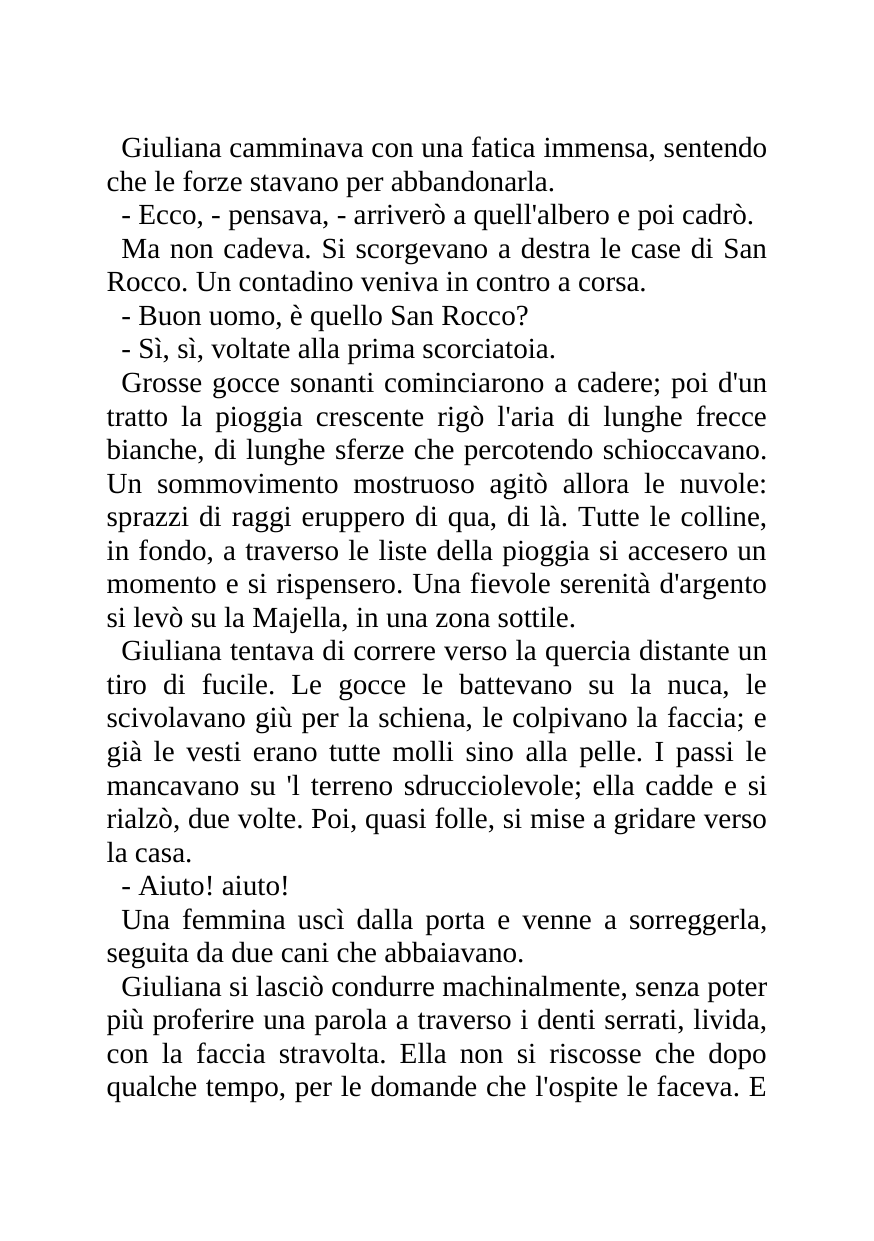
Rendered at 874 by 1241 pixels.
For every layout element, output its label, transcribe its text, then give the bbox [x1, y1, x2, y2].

text Giuliana si lasciò condurre machinalmente, senza poter più proferire una parola a traverso i denti serrati, livida, con la faccia stravolta. Ella non si riscosse che dopo qualche tempo, per le domande che l'ospite le faceva. E [106, 969, 768, 1103]
text - Ecco, - pensava, - arriverò a quell'albero e poi cadrò. [106, 197, 768, 231]
text Grosse gocce sonanti cominciarono a cadere; poi d'un tratto la pioggia crescente rigò l'aria di lunghe frecce bianche, di lunghe sferze che percotendo schioccavano. Un sommovimento mostruoso agitò allora le nuvole: sprazzi di raggi eruppero di qua, di là. Tutte le colline, in fondo, a traverso le liste della pioggia si accesero un momento e si rispensero. Una fievole serenità d'argento si levò su la Majella, in una zona sottile. [106, 365, 768, 633]
text Giuliana camminava con una fatica immensa, sentendo che le forze stavano per abbandonarla. [106, 130, 768, 197]
text - Aiuto! aiuto! [106, 868, 768, 902]
text - Sì, sì, voltate alla prima scorciatoia. [106, 332, 768, 365]
text - Buon uomo, è quello San Rocco? [106, 298, 768, 332]
text Una femmina uscì dalla porta e venne a sorreggerla, seguita da due cani che abbaiavano. [106, 902, 768, 969]
text Giuliana tentava di correre verso la quercia distante un tiro di fucile. Le gocce le battevano su la nuca, le scivolavano giù per la schiena, le colpivano la faccia; e già le vesti erano tutte molli sino alla pelle. I passi le mancavano su 'l terreno sdrucciolevole; ella cadde e si rialzò, due volte. Poi, quasi folle, si mise a gridare verso la casa. [106, 633, 768, 868]
text Ma non cadeva. Si scorgevano a destra le case di San Rocco. Un contadino veniva in contro a corsa. [106, 231, 768, 298]
